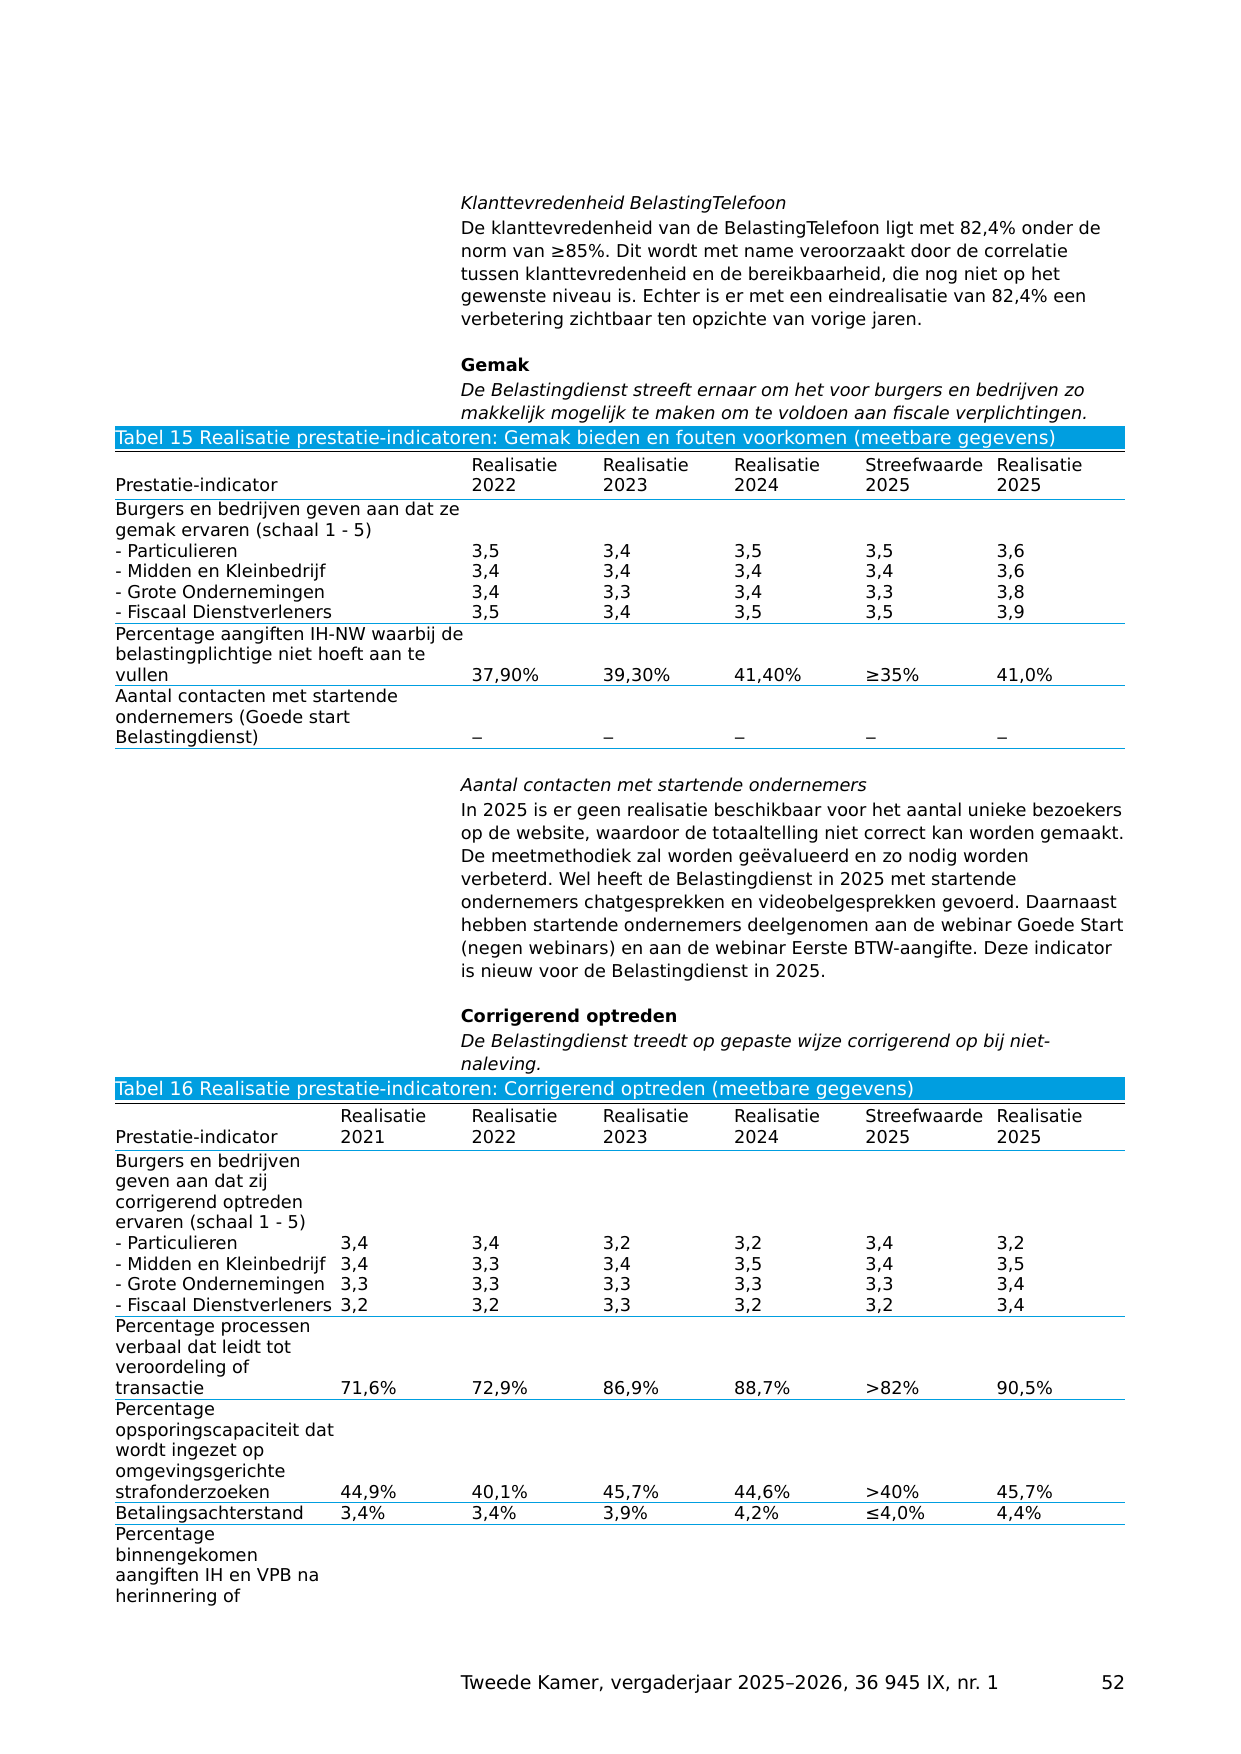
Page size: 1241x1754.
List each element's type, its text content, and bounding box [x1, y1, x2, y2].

table_cell [862, 1525, 993, 1606]
table_cell ≤4,0% [862, 1503, 993, 1523]
table_cell 3,3 [731, 1274, 862, 1295]
table_cell Realisatie 2021 [337, 1104, 468, 1150]
table_cell 45,7% [600, 1400, 731, 1502]
table_cell 39,30% [600, 624, 731, 685]
table_cell [994, 1525, 1125, 1606]
table_cell 3,4 [469, 561, 600, 582]
table_cell 4,4% [994, 1503, 1125, 1523]
table_cell - Particulieren [115, 541, 468, 561]
table_cell [600, 500, 731, 541]
table_cell 3,5 [862, 541, 993, 561]
table_cell [469, 1151, 600, 1233]
table_cell ‒ [994, 686, 1125, 748]
table_cell - Fiscaal Dienstverleners [115, 603, 468, 623]
table_cell Percentage binnengekomen aangiften IH en VPB na herinnering of [115, 1525, 337, 1606]
table_cell [600, 1525, 731, 1606]
table_cell - Fiscaal Dienstverleners [115, 1295, 337, 1316]
table_cell 45,7% [994, 1400, 1125, 1502]
table_cell 86,9% [600, 1317, 731, 1399]
text Gemak [461, 353, 1125, 376]
table_cell 3,5 [469, 603, 600, 623]
table_cell 3,4 [731, 561, 862, 582]
table_cell 3,4% [469, 1503, 600, 1523]
table_cell 3,4 [862, 1233, 993, 1254]
table_cell Realisatie 2025 [994, 1104, 1125, 1150]
text De klanttevredenheid van de BelastingTelefoon ligt met 82,4% onder de norm van ≥85%. Dit wordt met name veroorzaakt door de correlatie tussen klanttevredenheid en de bereikbaarheid, die nog niet op het gewenste niveau is. Echter is er met een eindrealisatie van 82,4% een verbetering zichtbaar ten opzichte van vorige jaren. [461, 216, 1125, 330]
table_cell 3,2 [469, 1295, 600, 1316]
table_cell 3,4 [469, 582, 600, 602]
table_cell Realisatie 2024 [731, 1104, 862, 1150]
table_cell 3,4 [994, 1274, 1125, 1295]
table_cell 41,40% [731, 624, 862, 685]
table_cell 3,6 [994, 541, 1125, 561]
table_cell 3,4 [600, 541, 731, 561]
table_cell 41,0% [994, 624, 1125, 685]
table_cell 37,90% [469, 624, 600, 685]
table_cell - Midden en Kleinbedrijf [115, 1254, 337, 1274]
table_cell 3,4 [600, 1254, 731, 1274]
table_cell [731, 1525, 862, 1606]
text In 2025 is er geen realisatie beschikbaar voor het aantal unieke bezoekers op de website, waardoor de totaaltelling niet correct kan worden gemaakt. De meetmethodiek zal worden geëvalueerd en zo nodig worden verbeterd. Wel heeft de Belastingdienst in 2025 met startende ondernemers chatgesprekken en videobelgesprekken gevoerd. Daarnaast hebben startende ondernemers deelgenomen aan de webinar Goede Start (negen webinars) en aan de webinar Eerste BTW-aangifte. Deze indicator is nieuw voor de Belastingdienst in 2025. [461, 798, 1125, 982]
table_cell 3,4 [862, 1254, 993, 1274]
table_cell [337, 1151, 468, 1233]
table_cell 3,2 [337, 1295, 468, 1316]
table_cell Realisatie 2022 [469, 1104, 600, 1150]
text Klanttevredenheid BelastingTelefoon [461, 191, 1125, 214]
table_cell 3,5 [994, 1254, 1125, 1274]
table_cell 3,4 [469, 1233, 600, 1254]
table_cell 3,4 [600, 603, 731, 623]
table_cell [600, 1151, 731, 1233]
table_cell - Midden en Kleinbedrijf [115, 561, 468, 582]
table_cell Prestatie-indicator [115, 452, 468, 499]
table_cell Streefwaarde 2025 [862, 1104, 993, 1150]
table_cell 44,6% [731, 1400, 862, 1502]
table_cell - Grote Ondernemingen [115, 1274, 337, 1295]
table_cell Betalingsachterstand [115, 1503, 337, 1523]
table_cell Burgers en bedrijven geven aan dat ze gemak ervaren (schaal 1 - 5) [115, 500, 468, 541]
table_cell 3,3 [469, 1274, 600, 1295]
table_cell ‒ [600, 686, 731, 748]
table_cell >82% [862, 1317, 993, 1399]
table_cell - Grote Ondernemingen [115, 582, 468, 602]
table_cell 3,8 [994, 582, 1125, 602]
table_cell [469, 1525, 600, 1606]
table_cell ‒ [469, 686, 600, 748]
table_cell ‒ [862, 686, 993, 748]
table_cell Realisatie 2023 [600, 1104, 731, 1150]
table_cell 3,2 [862, 1295, 993, 1316]
table_cell 3,2 [731, 1233, 862, 1254]
table_cell Percentage aangiften IH-NW waarbij de belastingplichtige niet hoeft aan te vullen [115, 624, 468, 685]
table_cell 3,4 [731, 582, 862, 602]
table_cell Percentage opsporingscapaciteit dat wordt ingezet op omgevingsgerichte strafonderzoeken [115, 1400, 337, 1502]
table_cell 3,3 [862, 582, 993, 602]
table_cell 3,2 [994, 1233, 1125, 1254]
table_cell 3,6 [994, 561, 1125, 582]
table_cell 3,3 [469, 1254, 600, 1274]
table_cell Prestatie-indicator [115, 1104, 337, 1150]
table_cell 3,3 [600, 582, 731, 602]
table_cell 72,9% [469, 1317, 600, 1399]
table_cell [994, 1151, 1125, 1233]
text De Belastingdienst treedt op gepaste wijze corrigerend op bij niet-naleving. [461, 1029, 1125, 1075]
table_cell Realisatie 2025 [994, 452, 1125, 499]
table_cell [731, 500, 862, 541]
table_cell 3,9 [994, 603, 1125, 623]
table_cell Streefwaarde 2025 [862, 452, 993, 499]
table_cell [994, 500, 1125, 541]
table_cell 3,9% [600, 1503, 731, 1523]
table_cell 3,4 [337, 1254, 468, 1274]
table_cell [731, 1151, 862, 1233]
table_cell ‒ [731, 686, 862, 748]
table_cell 3,5 [731, 541, 862, 561]
table_cell 3,3 [862, 1274, 993, 1295]
table_cell 3,4 [862, 561, 993, 582]
table_cell Realisatie 2022 [469, 452, 600, 499]
table_cell 3,4 [337, 1233, 468, 1254]
table_cell 3,4% [337, 1503, 468, 1523]
table_cell 71,6% [337, 1317, 468, 1399]
table_cell 40,1% [469, 1400, 600, 1502]
table_cell Burgers en bedrijven geven aan dat zij corrigerend optreden ervaren (schaal 1 - 5) [115, 1151, 337, 1233]
table_cell 3,2 [731, 1295, 862, 1316]
table_cell [337, 1525, 468, 1606]
table_cell 3,3 [337, 1274, 468, 1295]
table_cell 3,2 [600, 1233, 731, 1254]
text De Belastingdienst streeft ernaar om het voor burgers en bedrijven zo makkelijk mogelijk te maken om te voldoen aan fiscale verplichtingen. [461, 378, 1125, 424]
table_cell - Particulieren [115, 1233, 337, 1254]
table_cell [469, 500, 600, 541]
table_cell 3,5 [731, 1254, 862, 1274]
table_cell 4,2% [731, 1503, 862, 1523]
table_cell Realisatie 2024 [731, 452, 862, 499]
table_cell 3,4 [600, 561, 731, 582]
table_cell 3,3 [600, 1274, 731, 1295]
table_cell >40% [862, 1400, 993, 1502]
table_cell 44,9% [337, 1400, 468, 1502]
table_cell 3,5 [469, 541, 600, 561]
table_cell 3,5 [862, 603, 993, 623]
table_cell [862, 1151, 993, 1233]
table_cell 88,7% [731, 1317, 862, 1399]
table_cell 3,4 [994, 1295, 1125, 1316]
table_cell Percentage processen verbaal dat leidt tot veroordeling of transactie [115, 1317, 337, 1399]
table_cell 3,3 [600, 1295, 731, 1316]
table_cell [862, 500, 993, 541]
text Aantal contacten met startende ondernemers [461, 773, 1125, 796]
table_cell Realisatie 2023 [600, 452, 731, 499]
text Corrigerend optreden [461, 1004, 1125, 1027]
table_cell Aantal contacten met startende ondernemers (Goede start Belastingdienst) [115, 686, 468, 748]
table_cell 3,5 [731, 603, 862, 623]
table_cell 90,5% [994, 1317, 1125, 1399]
table_cell ≥35% [862, 624, 993, 685]
